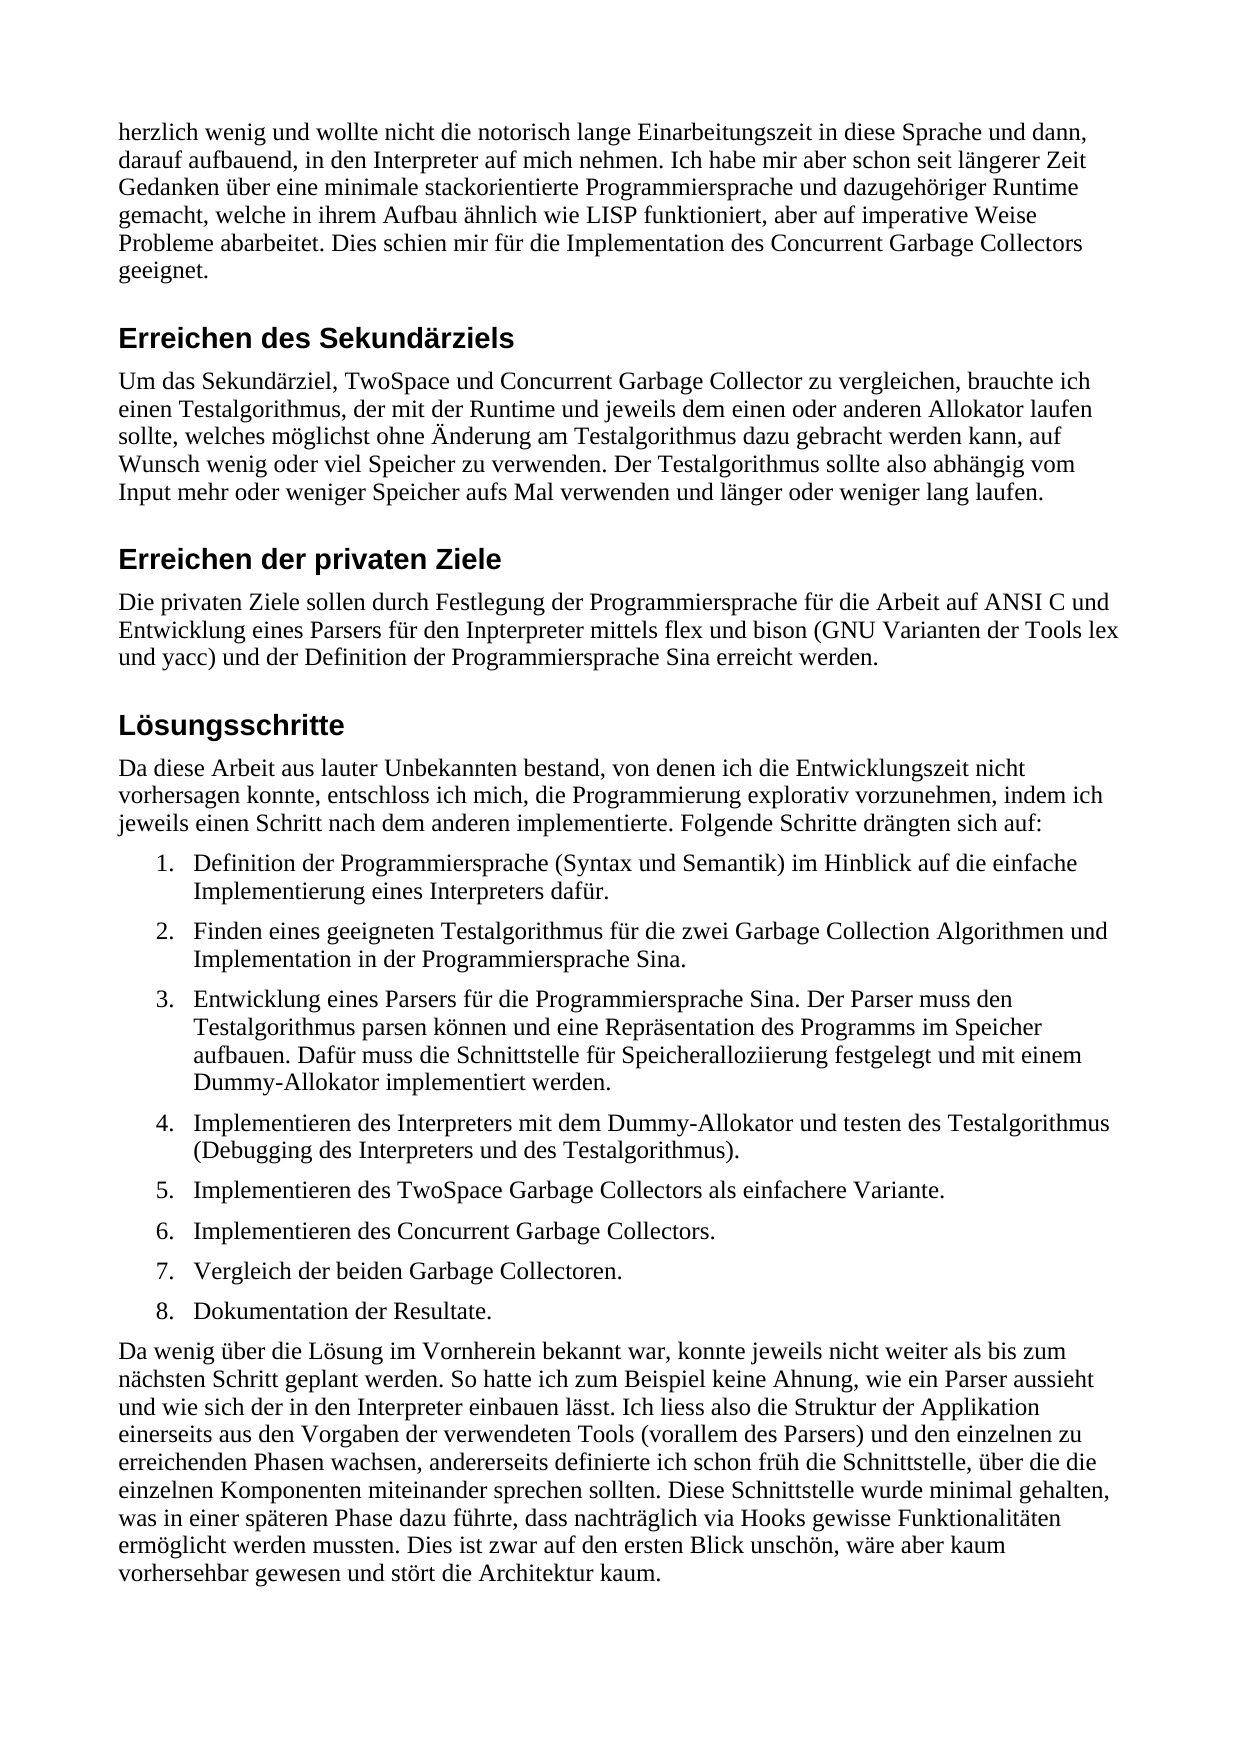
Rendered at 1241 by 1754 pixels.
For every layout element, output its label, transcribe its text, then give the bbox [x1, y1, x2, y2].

subtitle Lösungsschritte [118, 709, 1122, 741]
subtitle Erreichen des Sekundärziels [118, 322, 1122, 354]
list Implementieren des Concurrent Garbage Collectors. [156, 1217, 1122, 1244]
subtitle Erreichen der privaten Ziele [118, 543, 1122, 576]
text Da wenig über die Lösung im Vornherein bekannt war, konnte jeweils nicht weiter als bis zum nächsten Schritt geplant werden. So hatte ich zum Beispiel keine Ahnung, wie ein Parser aussieht und wie sich der in den Interpreter einbauen lässt. Ich liess also die Struktur der Applikation einerseits aus den Vorgaben der verwendeten Tools (vorallem des Parsers) und den einzelnen zu erreichenden Phasen wachsen, andererseits definierte ich schon früh die Schnittstelle, über die die einzelnen Komponenten miteinander sprechen sollten. Diese Schnittstelle wurde minimal gehalten, was in einer späteren Phase dazu führte, dass nachträglich via Hooks gewisse Funktionalitäten ermöglicht werden mussten. Dies ist zwar auf den ersten Blick unschön, wäre aber kaum vorhersehbar gewesen und stört die Architektur kaum. [118, 1337, 1122, 1587]
text Um das Sekundärziel, TwoSpace und Concurrent Garbage Collector zu vergleichen, brauchte ich einen Testalgorithmus, der mit der Runtime und jeweils dem einen oder anderen Allokator laufen sollte, welches möglichst ohne Änderung am Testalgorithmus dazu gebracht werden kann, auf Wunsch wenig oder viel Speicher zu verwenden. Der Testalgorithmus sollte also abhängig vom Input mehr oder weniger Speicher aufs Mal verwenden und länger oder weniger lang laufen. [118, 367, 1122, 506]
list Entwicklung eines Parsers für die Programmiersprache Sina. Der Parser muss den Testalgorithmus parsen können und eine Repräsentation des Programms im Speicher aufbauen. Dafür muss die Schnittstelle für Speicheralloziierung festgelegt und mit einem Dummy-Allokator implementiert werden. [156, 985, 1122, 1096]
list Definition der Programmiersprache (Syntax und Semantik) im Hinblick auf die einfache Implementierung eines Interpreters dafür. [156, 849, 1122, 905]
list Dokumentation der Resultate. [156, 1297, 1122, 1325]
text Da diese Arbeit aus lauter Unbekannten bestand, von denen ich die Entwicklungszeit nicht vorhersagen konnte, entschloss ich mich, die Programmierung explorativ vorzunehmen, indem ich jeweils einen Schritt nach dem anderen implementierte. Folgende Schritte drängten sich auf: [118, 754, 1122, 837]
list Vergleich der beiden Garbage Collectoren. [156, 1257, 1122, 1285]
text Die privaten Ziele sollen durch Festlegung der Programmiersprache für die Arbeit auf ANSI C und Entwicklung eines Parsers für den Inpterpreter mittels flex und bison (GNU Varianten der Tools lex und yacc) und der Definition der Programmiersprache Sina erreicht werden. [118, 588, 1122, 671]
list Finden eines geeigneten Testalgorithmus für die zwei Garbage Collection Algorithmen und Implementation in der Programmiersprache Sina. [156, 917, 1122, 973]
list Implementieren des Interpreters mit dem Dummy-Allokator und testen des Testalgorithmus (Debugging des Interpreters und des Testalgorithmus). [156, 1109, 1122, 1164]
text herzlich wenig und wollte nicht die notorisch lange Einarbeitungszeit in diese Sprache und dann, darauf aufbauend, in den Interpreter auf mich nehmen. Ich habe mir aber schon seit längerer Zeit Gedanken über eine minimale stackorientierte Programmiersprache und dazugehöriger Runtime gemacht, welche in ihrem Aufbau ähnlich wie LISP funktioniert, aber auf imperative Weise Probleme abarbeitet. Dies schien mir für die Implementation des Concurrent Garbage Collectors geeignet. [118, 118, 1122, 284]
list Implementieren des TwoSpace Garbage Collectors als einfachere Variante. [156, 1177, 1122, 1204]
